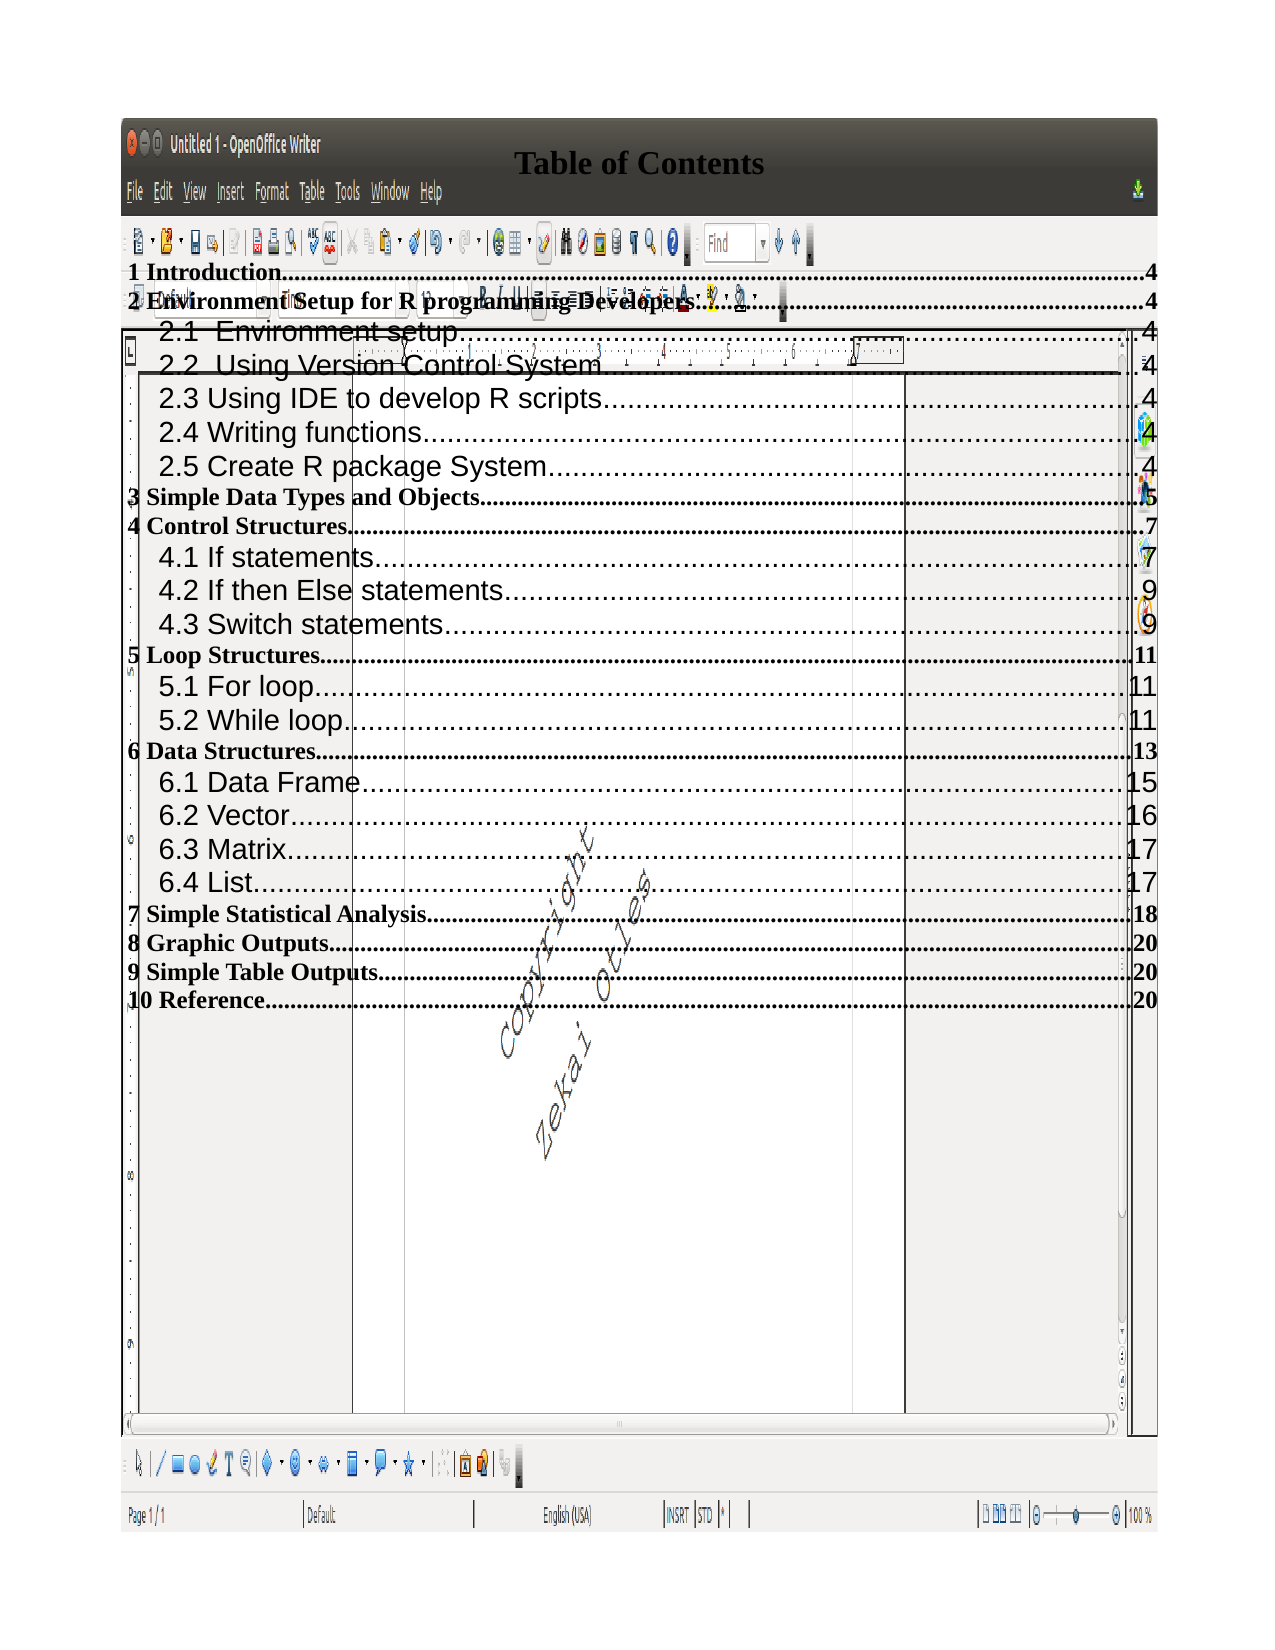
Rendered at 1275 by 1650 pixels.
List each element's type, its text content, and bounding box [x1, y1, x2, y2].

text 4.3 Switch statements 9 [150, 607, 1158, 640]
text 6.4 List 17 [150, 866, 1158, 899]
text 8 Graphic Outputs 20 [121, 928, 1158, 957]
picture [121, 118, 1158, 144]
text 1 Introduction 4 [121, 257, 1158, 286]
text 4.1 If statements 7 [150, 540, 1158, 573]
text 5 Loop Structures 11 [121, 640, 1158, 669]
text 2.5 Create R package System 4 [150, 449, 1158, 482]
picture [121, 765, 150, 899]
picture [121, 182, 1158, 257]
text 10 Reference 20 [121, 985, 1158, 1014]
text 6 Data Structures 13 [121, 736, 1158, 765]
picture [121, 669, 150, 736]
text 2.1 Environment setup 4 [150, 314, 1158, 348]
text 9 Simple Table Outputs 20 [121, 957, 1158, 985]
text 6.1 Data Frame 15 [150, 765, 1158, 798]
text 2 Environment Setup for R programming Developers 4 [121, 286, 1158, 314]
text 3 Simple Data Types and Objects 5 [121, 482, 1158, 511]
subtitle Table of Contents [121, 144, 1158, 182]
text 5.1 For loop 11 [150, 669, 1158, 703]
text 6.2 Vector 16 [150, 798, 1158, 832]
picture [121, 1014, 1158, 1532]
text 2.4 Writing functions 4 [150, 415, 1158, 449]
text 2.2 Using Version Control System 4 [150, 348, 1158, 382]
picture [121, 540, 150, 640]
text 2.3 Using IDE to develop R scripts 4 [150, 382, 1158, 415]
text 4.2 If then Else statements 9 [150, 573, 1158, 607]
text 6.3 Matrix 17 [150, 832, 1158, 866]
text 5.2 While loop 11 [150, 703, 1158, 736]
picture [121, 314, 150, 482]
text 4 Control Structures 7 [121, 511, 1158, 540]
text 7 Simple Statistical Analysis 18 [121, 899, 1158, 928]
